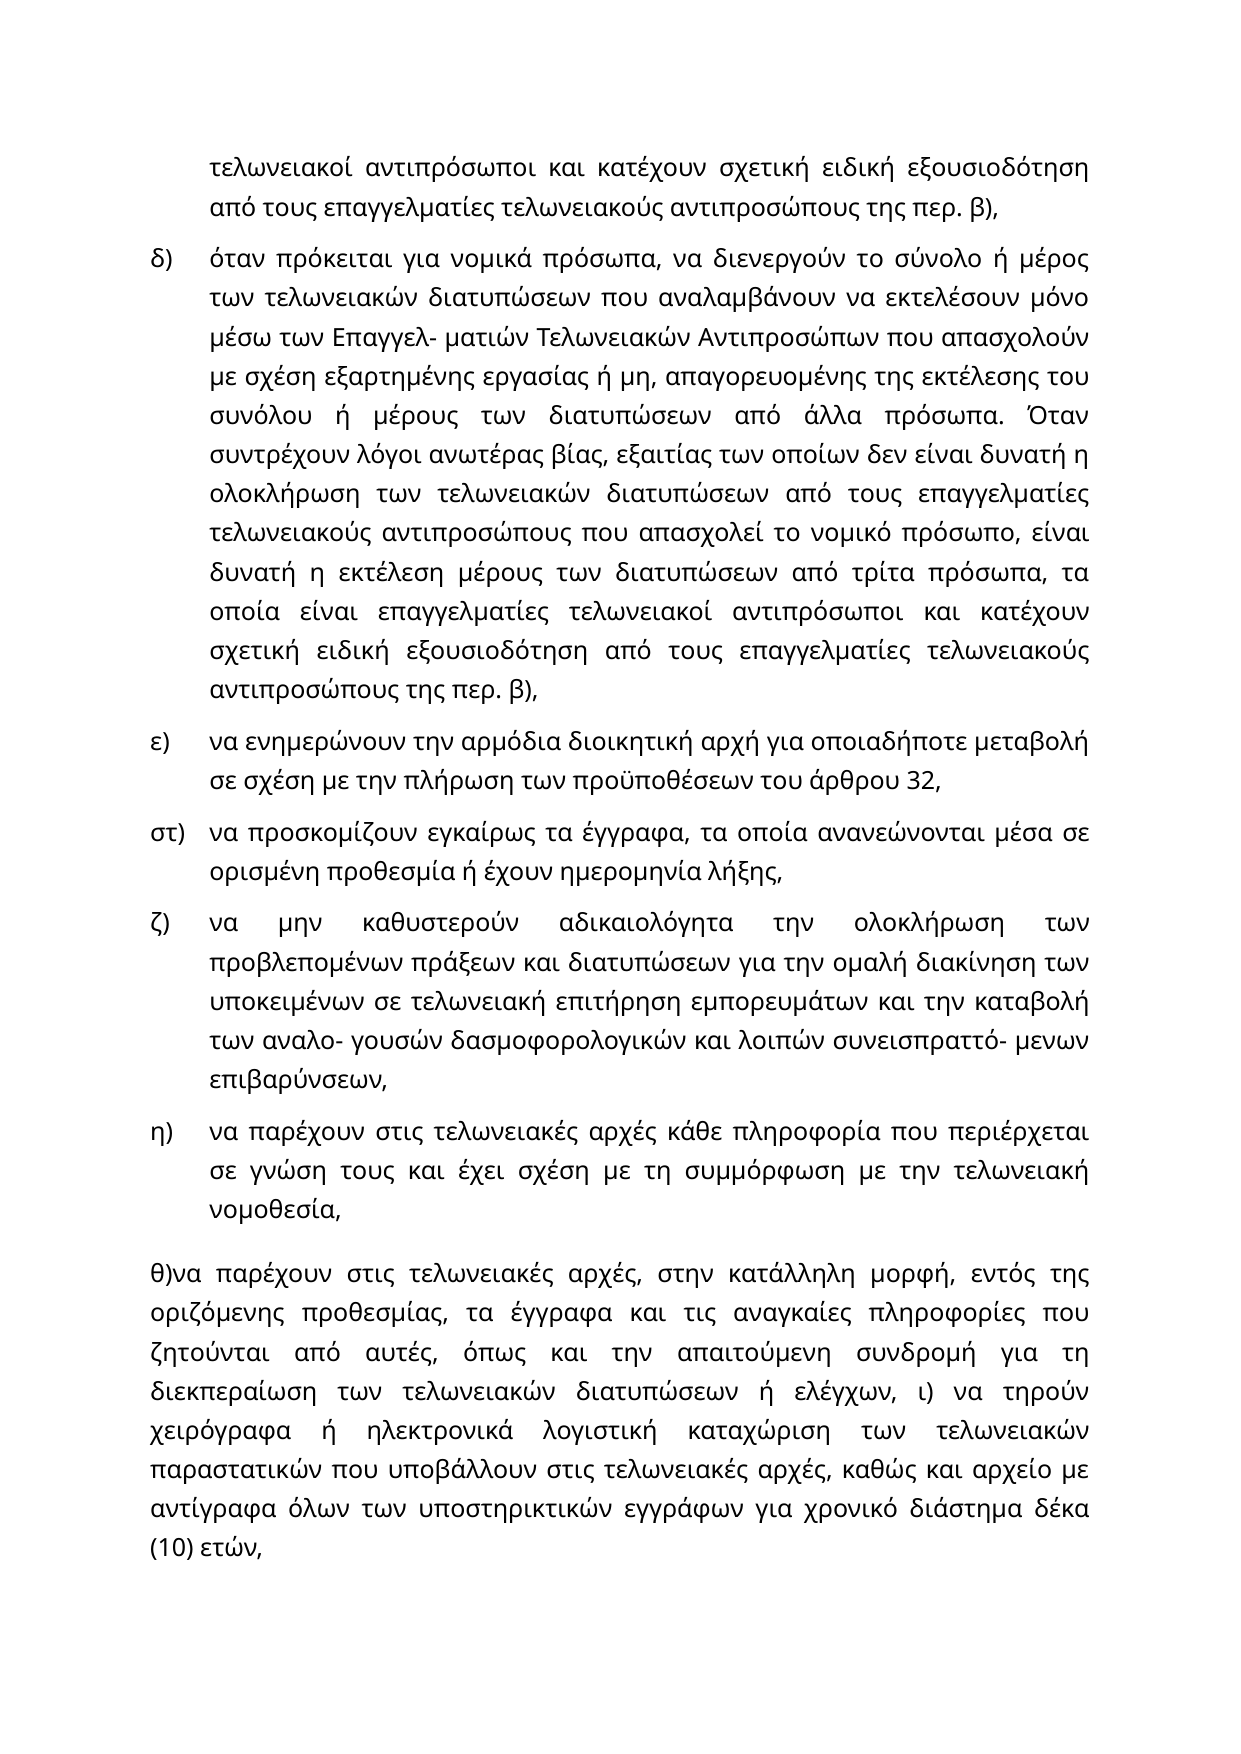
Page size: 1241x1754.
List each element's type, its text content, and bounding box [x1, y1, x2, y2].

list ε) να ενημερώνουν την αρμόδια διοικητική αρχή για οποιαδήποτε μεταβολή σε σχέση με την πλήρωση των προϋποθέσεων του άρθρου 32, [150, 723, 1090, 797]
text θ)να παρέχουν στις τελωνειακές αρχές, στην κατάλληλη μορφή, εντός της οριζόμενης προθεσμίας, τα έγγραφα και τις αναγκαίες πληροφορίες που ζητούνται από αυτές, όπως και την απαιτούμενη συνδρομή για τη διεκπεραίωση των τελωνειακών διατυπώσεων ή ελέγχων, ι) να τηρούν χειρόγραφα ή ηλεκτρονικά λογιστική καταχώριση των τελωνειακών παραστατικών που υποβάλλουν στις τελωνειακές αρχές, καθώς και αρχείο με αντίγραφα όλων των υποστηρικτικών εγγράφων για χρονικό διάστημα δέκα (10) ετών, [150, 1256, 1090, 1564]
list στ) να προσκομίζουν εγκαίρως τα έγγραφα, τα οποία ανανεώνονται μέσα σε ορισμένη προθεσμία ή έχουν ημερομηνία λήξης, [150, 814, 1090, 887]
list τελωνειακοί αντιπρόσωποι και κατέχουν σχετική ειδική εξουσιοδότηση από τους επαγγελματίες τελωνειακούς αντιπροσώπους της περ. β), [150, 150, 1090, 223]
list ζ) να μην καθυστερούν αδικαιολόγητα την ολοκλήρωση των προβλεπομένων πράξεων και διατυπώσεων για την ομαλή διακίνηση των υποκειμένων σε τελωνειακή επιτήρηση εμπορευμάτων και την καταβολή των αναλο- γουσών δασμοφορολογικών και λοιπών συνεισπραττό- μενων επιβαρύνσεων, [150, 905, 1090, 1096]
list δ) όταν πρόκειται για νομικά πρόσωπα, να διενεργούν το σύνολο ή μέρος των τελωνειακών διατυπώσεων που αναλαμβάνουν να εκτελέσουν μόνο μέσω των Επαγγελ- ματιών Τελωνειακών Αντιπροσώπων που απασχολούν με σχέση εξαρτημένης εργασίας ή μη, απαγορευομένης της εκτέλεσης του συνόλου ή μέρους των διατυπώσεων από άλλα πρόσωπα. Όταν συντρέχουν λόγοι ανωτέρας βίας, εξαιτίας των οποίων δεν είναι δυνατή η ολοκλήρωση των τελωνειακών διατυπώσεων από τους επαγγελματίες τελωνειακούς αντιπροσώπους που απασχολεί το νομικό πρόσωπο, είναι δυνατή η εκτέλεση μέρους των διατυπώσεων από τρίτα πρόσωπα, τα οποία είναι επαγγελματίες τελωνειακοί αντιπρόσωποι και κατέχουν σχετική ειδική εξουσιοδότηση από τους επαγγελματίες τελωνειακούς αντιπροσώπους της περ. β), [150, 241, 1090, 706]
list η) να παρέχουν στις τελωνειακές αρχές κάθε πληροφορία που περιέρχεται σε γνώση τους και έχει σχέση με τη συμμόρφωση με την τελωνειακή νομοθεσία, [150, 1113, 1090, 1226]
